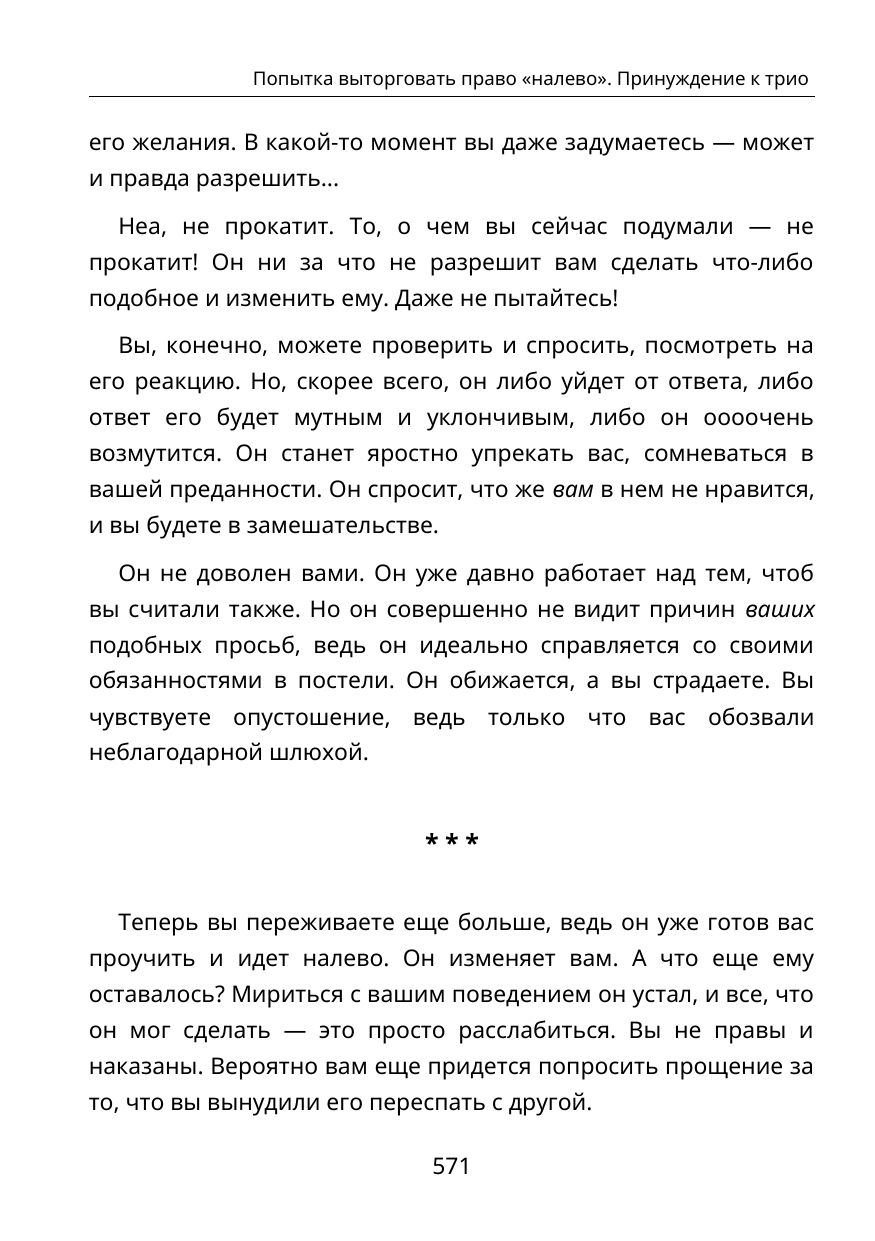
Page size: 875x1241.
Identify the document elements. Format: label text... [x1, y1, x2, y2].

text Он не доволен вами. Он уже давно работает над тем, чтоб вы считали также. Но он совершенно не видит причин ваших подобных просьб, ведь он идеально справляется со своими обязанностями в постели. Он обижается, а вы страдаете. Вы чувствуете опустошение, ведь только что вас обозвали неблагодарной шлюхой. [88, 557, 815, 768]
subtitle * * * [88, 825, 815, 859]
text Вы, конечно, можете проверить и спросить, посмотреть на его реакцию. Но, скорее всего, он либо уйдет от ответа, либо ответ его будет мутным и уклончивым, либо он оооочень возмутится. Он станет яростно упрекать вас, сомневаться в вашей преданности. Он спросит, что же вам в нем не нравится, и вы будете в замешательстве. [88, 329, 815, 540]
text Неа, не прокатит. То, о чем вы сейчас подумали — не прокатит! Он ни за что не разрешит вам сделать что-либо подобное и изменить ему. Даже не пытайтесь! [88, 210, 815, 313]
text его желания. В какой-то момент вы даже задумаетесь — может и правда разрешить... [88, 126, 815, 193]
text Теперь вы переживаете еще больше, ведь он уже готов вас проучить и идет налево. Он изменяет вам. А что еще ему оставалось? Мириться с вашим поведением он устал, и все, что он мог сделать — это просто расслабиться. Вы не правы и наказаны. Вероятно вам еще придется попросить прощение за то, что вы вынудили его переспать с другой. [88, 906, 815, 1117]
